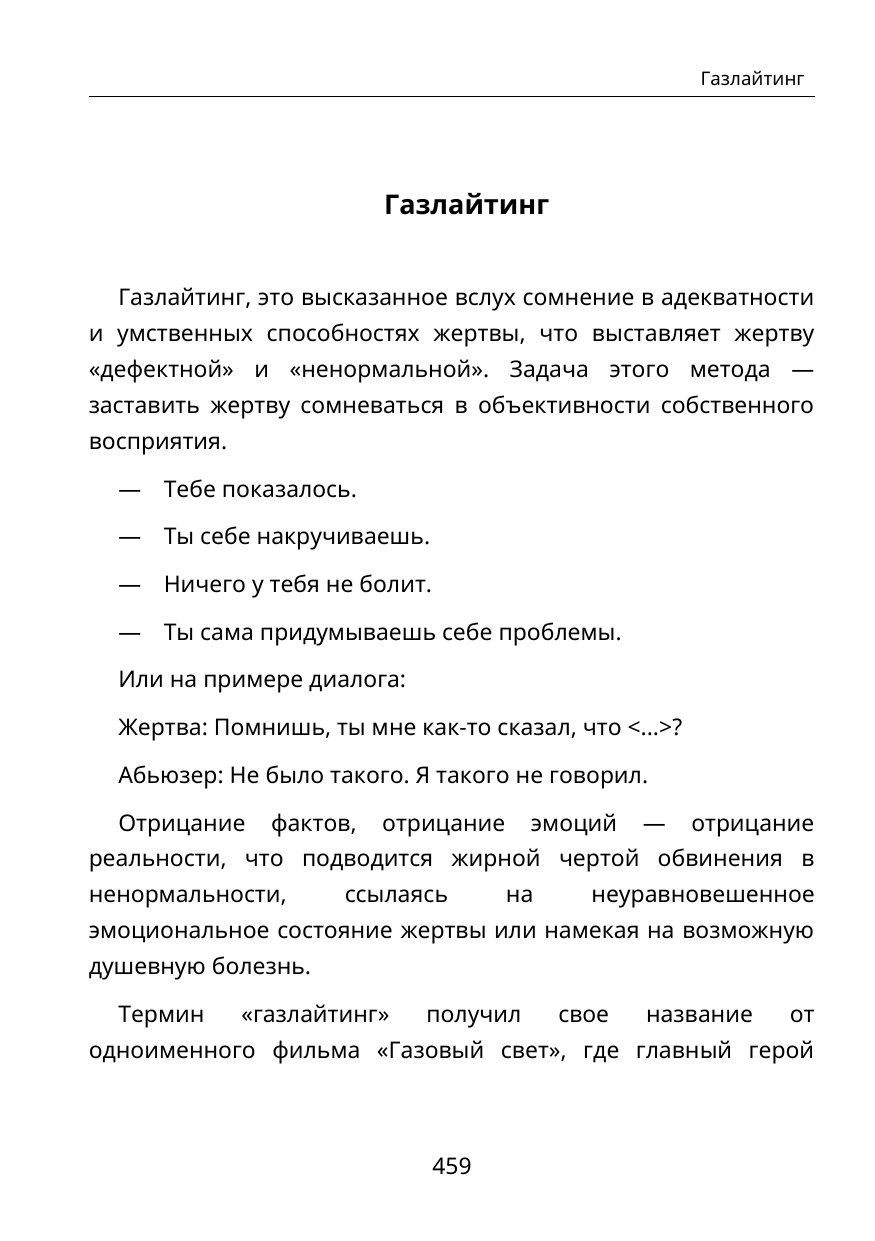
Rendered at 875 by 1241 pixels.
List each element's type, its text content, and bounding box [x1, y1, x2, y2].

list Тебе показалось. [88, 472, 815, 504]
text Отрицание фактов, отрицание эмоций — отрицание реальности, что подводится жирной чертой обвинения в ненормальности, ссылаясь на неуравновешенное эмоциональное состояние жертвы или намекая на возможную душевную болезнь. [88, 806, 815, 981]
list Ничего у тебя не болит. [88, 568, 815, 599]
text Или на примере диалога: [88, 663, 815, 694]
text Жертва: Помнишь, ты мне как-то сказал, что <...>? [88, 711, 815, 742]
text Газлайтинг, это высказанное вслух сомнение в адекватности и умственных способностях жертвы, что выставляет жертву «дефектной» и «ненормальной». Задача этого метода — заставить жертву сомневаться в объективности собственного восприятия. [88, 281, 815, 456]
subtitle Газлайтинг [88, 185, 815, 222]
list Ты себе накручиваешь. [88, 520, 815, 551]
list Ты сама придумываешь себе проблемы. [88, 616, 815, 647]
text Термин «газлайтинг» получил свое название от одноименного фильма «Газовый свет», где главный герой [88, 998, 815, 1065]
text Абьюзер: Не было такого. Я такого не говорил. [88, 759, 815, 790]
